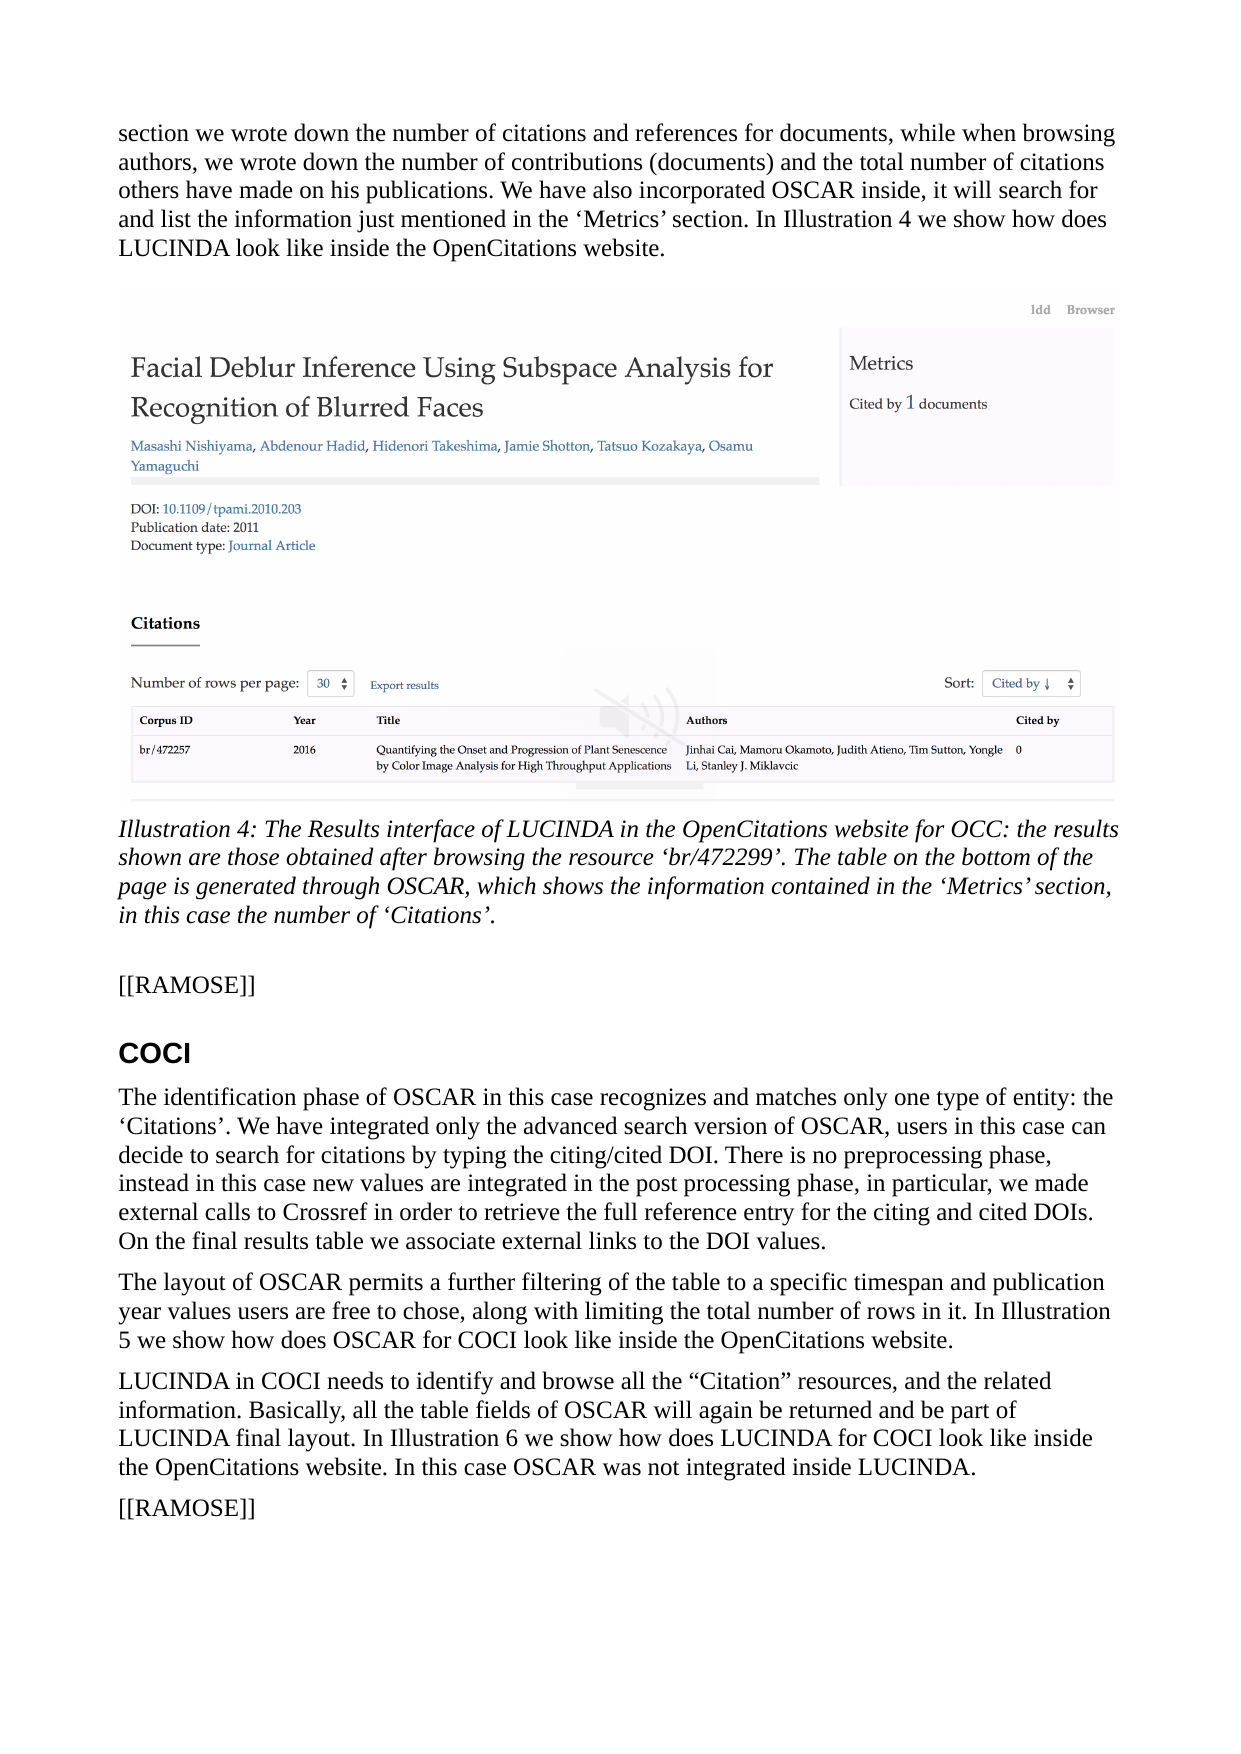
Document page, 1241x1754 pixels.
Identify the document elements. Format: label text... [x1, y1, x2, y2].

text LUCINDA in COCI needs to identify and browse all the “Citation” resources, and the related information. Basically, all the table fields of OSCAR will again be returned and be part of LUCINDA final layout. In Illustration 6 we show how does LUCINDA for COCI look like inside the OpenCitations website. In this case OSCAR was not integrated inside LUCINDA. [118, 1366, 1122, 1481]
text [[RAMOSE]] [118, 1493, 1122, 1522]
text The identification phase of OSCAR in this case recognizes and matches only one type of entity: the ‘Citations’. We have integrated only the advanced search version of OSCAR, users in this case can decide to search for citations by typing the citing/cited DOI. There is no preprocessing phase, instead in this case new values are integrated in the post processing phase, in particular, we made external calls to Crossref in order to retrieve the full reference entry for the citing and cited DOIs. On the final results table we associate external links to the DOI values. [118, 1082, 1122, 1255]
subtitle COCI [118, 1036, 1122, 1070]
text Illustration 4: The Results interface of LUCINDA in the OpenCitations website for OCC: the results shown are those obtained after browsing the resource ‘br/472299’. The table on the bottom of the page is generated through OSCAR, which shows the information contained in the ‘Metrics’ section, in this case the number of ‘Citations’. [118, 809, 1122, 929]
text [[RAMOSE]] [118, 970, 1122, 999]
text The layout of OSCAR permits a further filtering of the table to a specific timespan and publication year values users are free to chose, along with limiting the total number of rows in it. In Illustration 5 we show how does OSCAR for COCI look like inside the OpenCitations website. [118, 1267, 1122, 1353]
text section we wrote down the number of citations and references for documents, while when browsing authors, we wrote down the number of contributions (documents) and the total number of citations others have made on his publications. We have also incorporated OSCAR inside, it will search for and list the information just mentioned in the ‘Metrics’ section. In Illustration 4 we show how does LUCINDA look like inside the OpenCitations website. [118, 118, 1122, 262]
picture [118, 286, 1123, 809]
